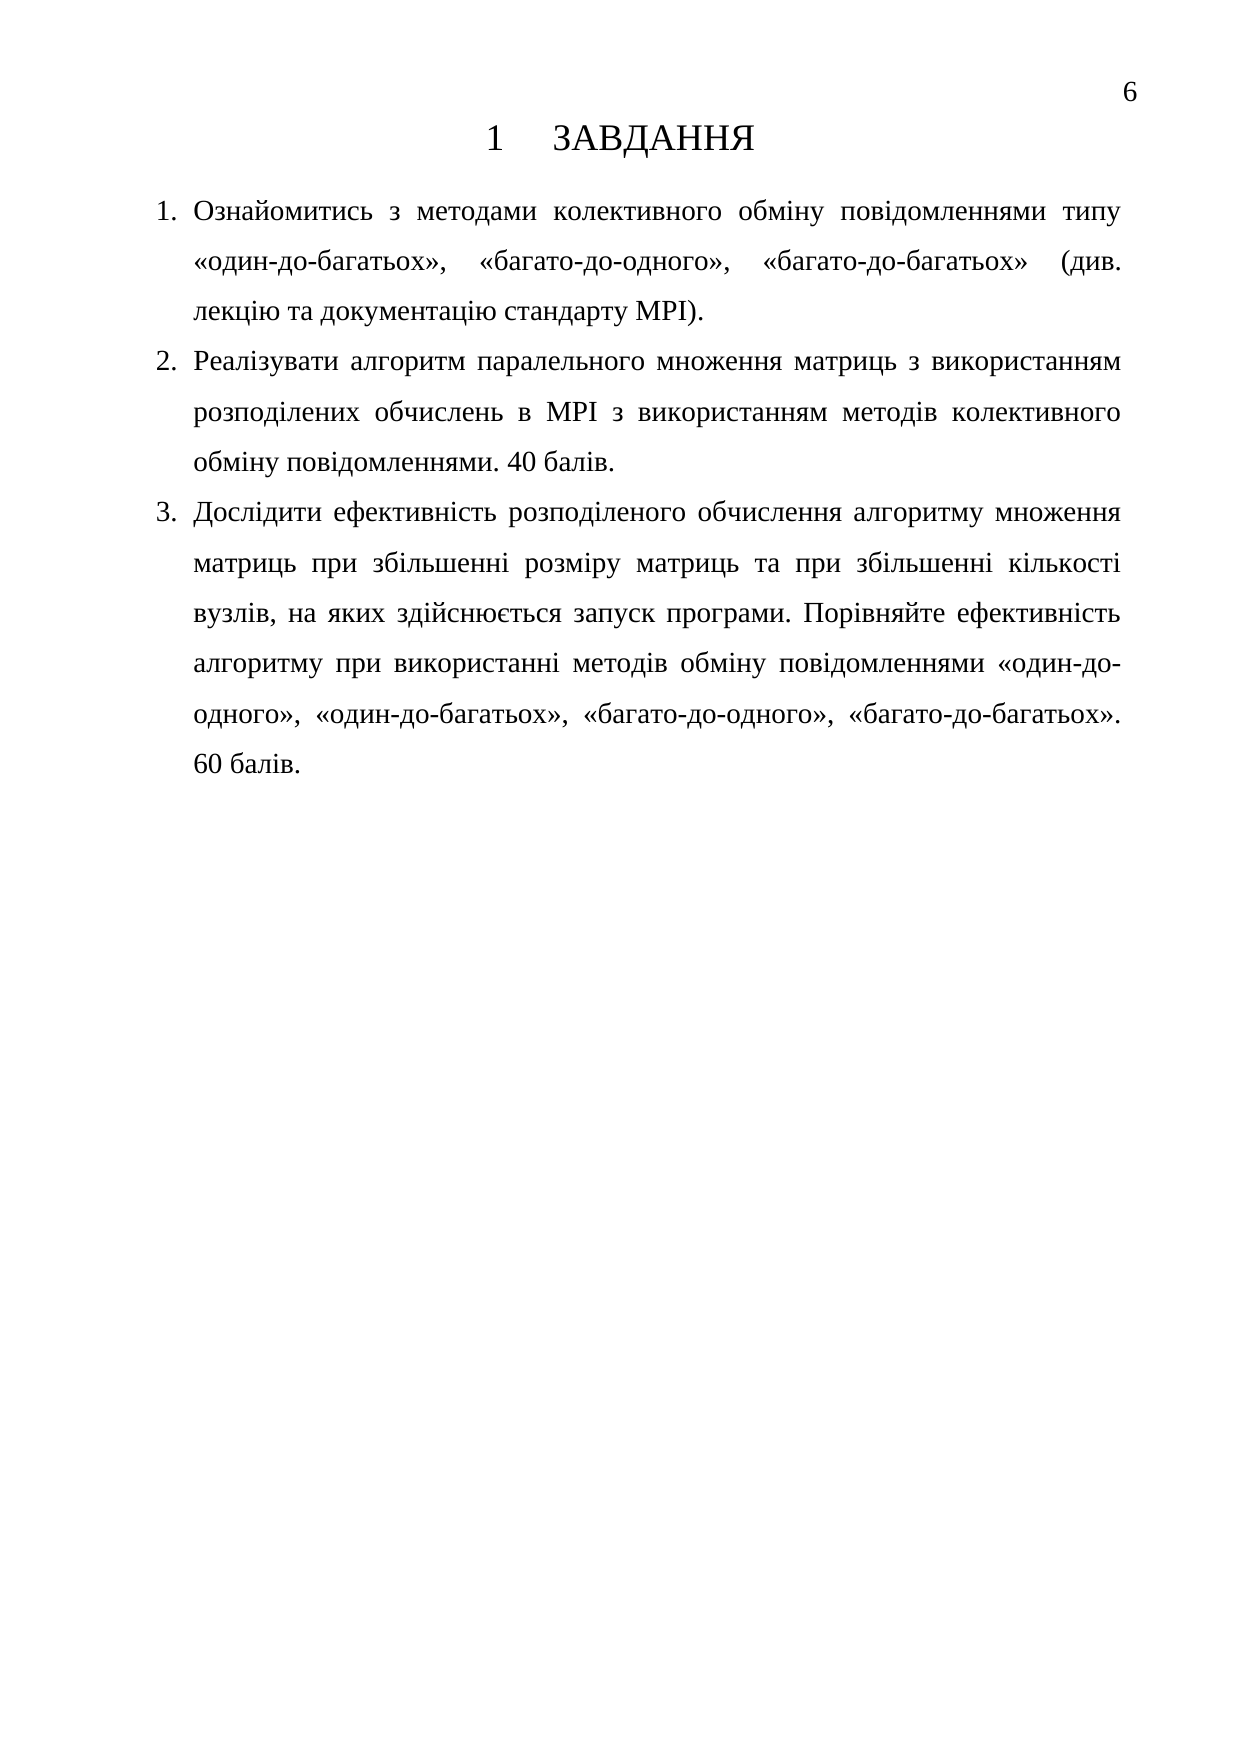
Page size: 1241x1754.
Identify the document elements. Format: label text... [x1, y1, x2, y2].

list Ознайомитись з методами колективного обміну повідомленнями типу «один-до-багатьох», «багато-до-одного», «багато-до-багатьох» (див. лекцію та документацію стандарту MPI). [156, 193, 1122, 327]
list Дослідити ефективність розподіленого обчислення алгоритму множення матриць при збільшенні розміру матриць та при збільшенні кількості вузлів, на яких здійснюється запуск програми. Порівняйте ефективність алгоритму при використанні методів обміну повідомленнями «один-до- одного», «один-до-багатьох», «багато-до-одного», «багато-до-багатьох». 60 балів. [156, 494, 1122, 779]
list Реалізувати алгоритм паралельного множення матриць з використанням розподілених обчислень в MPI з використанням методів колективного обміну повідомленнями. 40 балів. [156, 343, 1122, 478]
subtitle Завдання [118, 115, 1122, 158]
